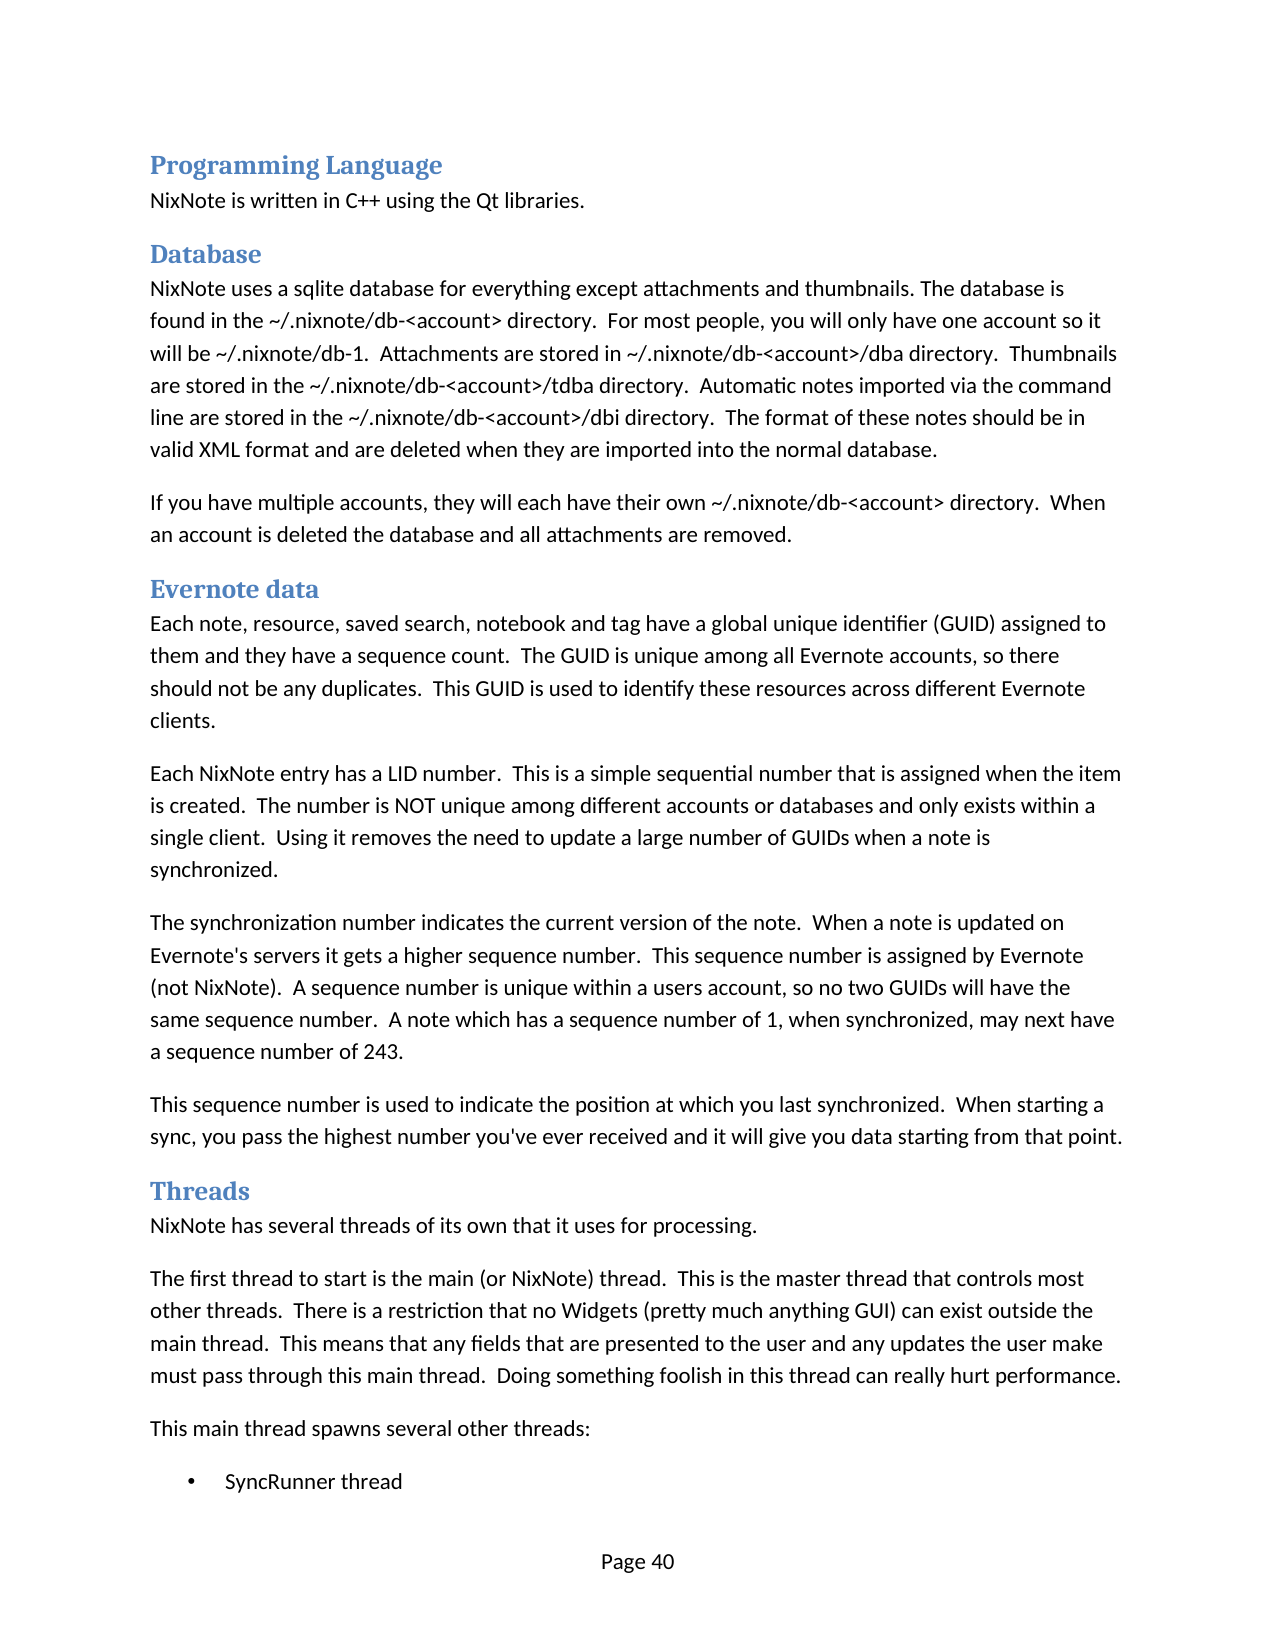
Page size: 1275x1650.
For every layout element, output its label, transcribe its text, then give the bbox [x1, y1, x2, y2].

subtitle Threads [150, 1176, 1125, 1207]
text The first thread to start is the main (or NixNote) thread. This is the master thread that controls most other threads. There is a restriction that no Widgets (pretty much anything GUI) can exist outside the main thread. This means that any fields that are presented to the user and any updates the user make must pass through this main thread. Doing something foolish in this thread can really hurt performance. [150, 1264, 1125, 1389]
subtitle Programming Language [150, 150, 1125, 181]
text The synchronization number indicates the current version of the note. When a note is updated on Evernote's servers it gets a higher sequence number. This sequence number is assigned by Evernote (not NixNote). A sequence number is unique within a users account, so no two GUIDs will have the same sequence number. A note which has a sequence number of 1, when synchronized, may next have a sequence number of 243. [150, 908, 1125, 1065]
text Each note, resource, saved search, notebook and tag have a global unique identifier (GUID) assigned to them and they have a sequence count. The GUID is unique among all Evernote accounts, so there should not be any duplicates. This GUID is used to identify these resources across different Evernote clients. [150, 609, 1125, 734]
subtitle Database [150, 239, 1125, 270]
text NixNote is written in C++ using the Qt libraries. [150, 186, 1125, 214]
subtitle Evernote data [150, 574, 1125, 605]
text This main thread spawns several other threads: [150, 1414, 1125, 1442]
text NixNote has several threads of its own that it uses for processing. [150, 1211, 1125, 1239]
text If you have multiple accounts, they will each have their own ~/.nixnote/db-<account> directory. When an account is deleted the database and all attachments are removed. [150, 488, 1125, 549]
text This sequence number is used to indicate the position at which you last synchronized. When starting a sync, you pass the highest number you've ever received and it will give you data starting from that point. [150, 1090, 1125, 1151]
text Each NixNote entry has a LID number. This is a simple sequential number that is assigned when the item is created. The number is NOT unique among different accounts or databases and only exists within a single client. Using it removes the need to update a large number of GUIDs when a note is synchronized. [150, 759, 1125, 883]
text NixNote uses a sqlite database for everything except attachments and thumbnails. The database is found in the ~/.nixnote/db-<account> directory. For most people, you will only have one account so it will be ~/.nixnote/db-1. Attachments are stored in ~/.nixnote/db-<account>/dba directory. Thumbnails are stored in the ~/.nixnote/db-<account>/tdba directory. Automatic notes imported via the command line are stored in the ~/.nixnote/db-<account>/dbi directory. The format of these notes should be in valid XML format and are deleted when they are imported into the normal database. [150, 274, 1125, 463]
list SyncRunner thread [187, 1467, 1125, 1495]
